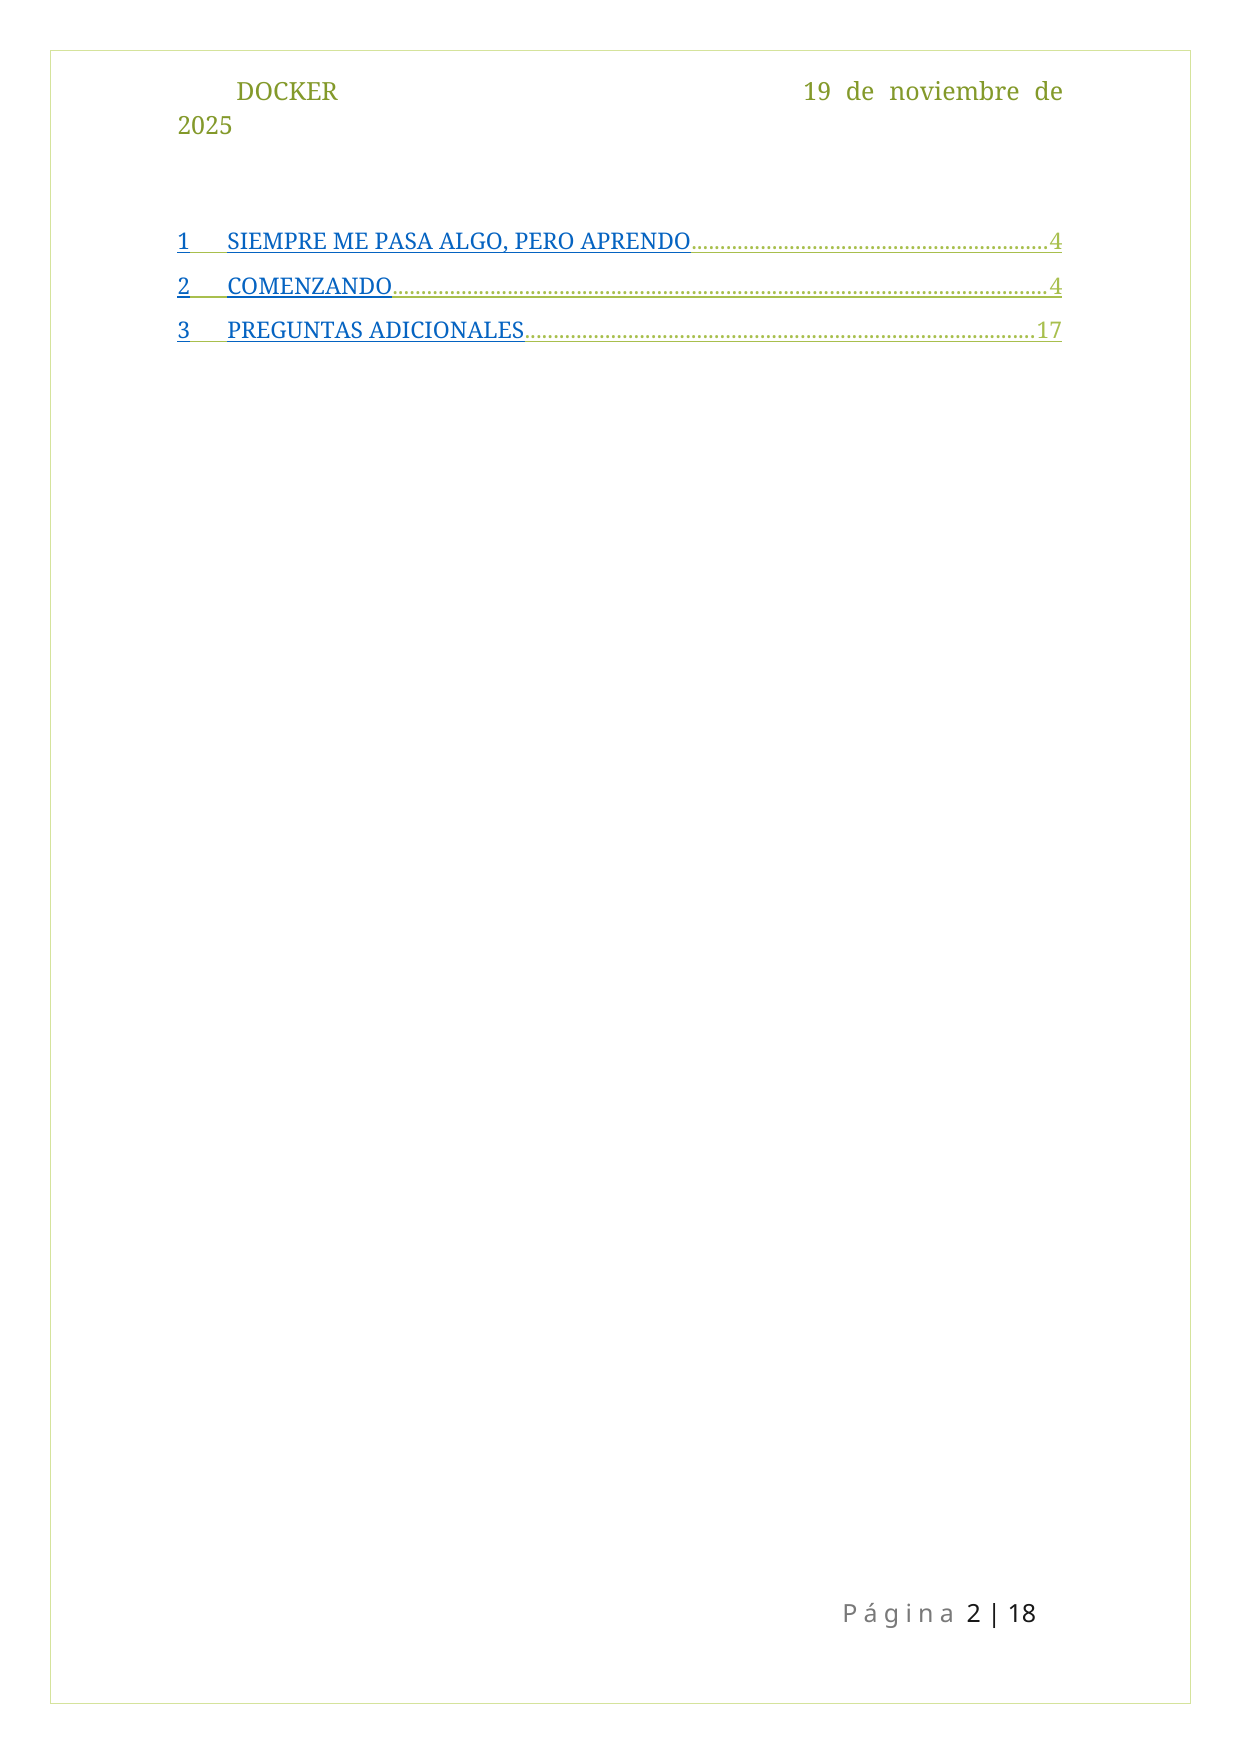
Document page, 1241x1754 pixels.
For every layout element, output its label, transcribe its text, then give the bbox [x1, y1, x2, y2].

text 2 COMENZANDO 4 [177, 267, 1063, 302]
text 1 SIEMPRE ME PASA ALGO, PERO APRENDO 4 [177, 223, 1063, 257]
text 3 PREGUNTAS ADICIONALES 17 [177, 312, 1063, 346]
